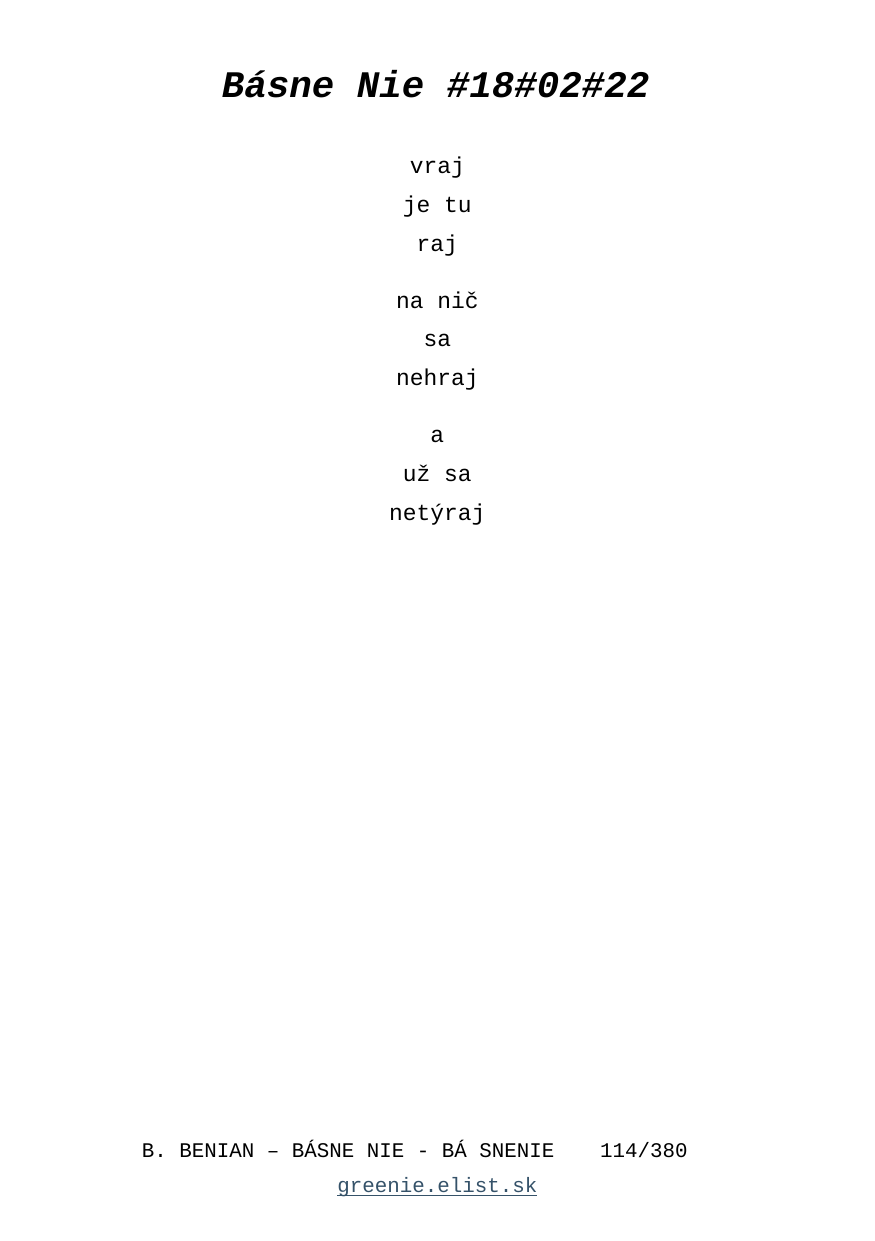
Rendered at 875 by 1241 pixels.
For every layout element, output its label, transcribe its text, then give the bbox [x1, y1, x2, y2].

text a už sa netýraj [41, 423, 833, 527]
text na nič sa nehraj [41, 289, 833, 393]
text vraj je tu raj [41, 155, 833, 258]
subtitle Básne Nie #18#02#22 [41, 66, 833, 109]
